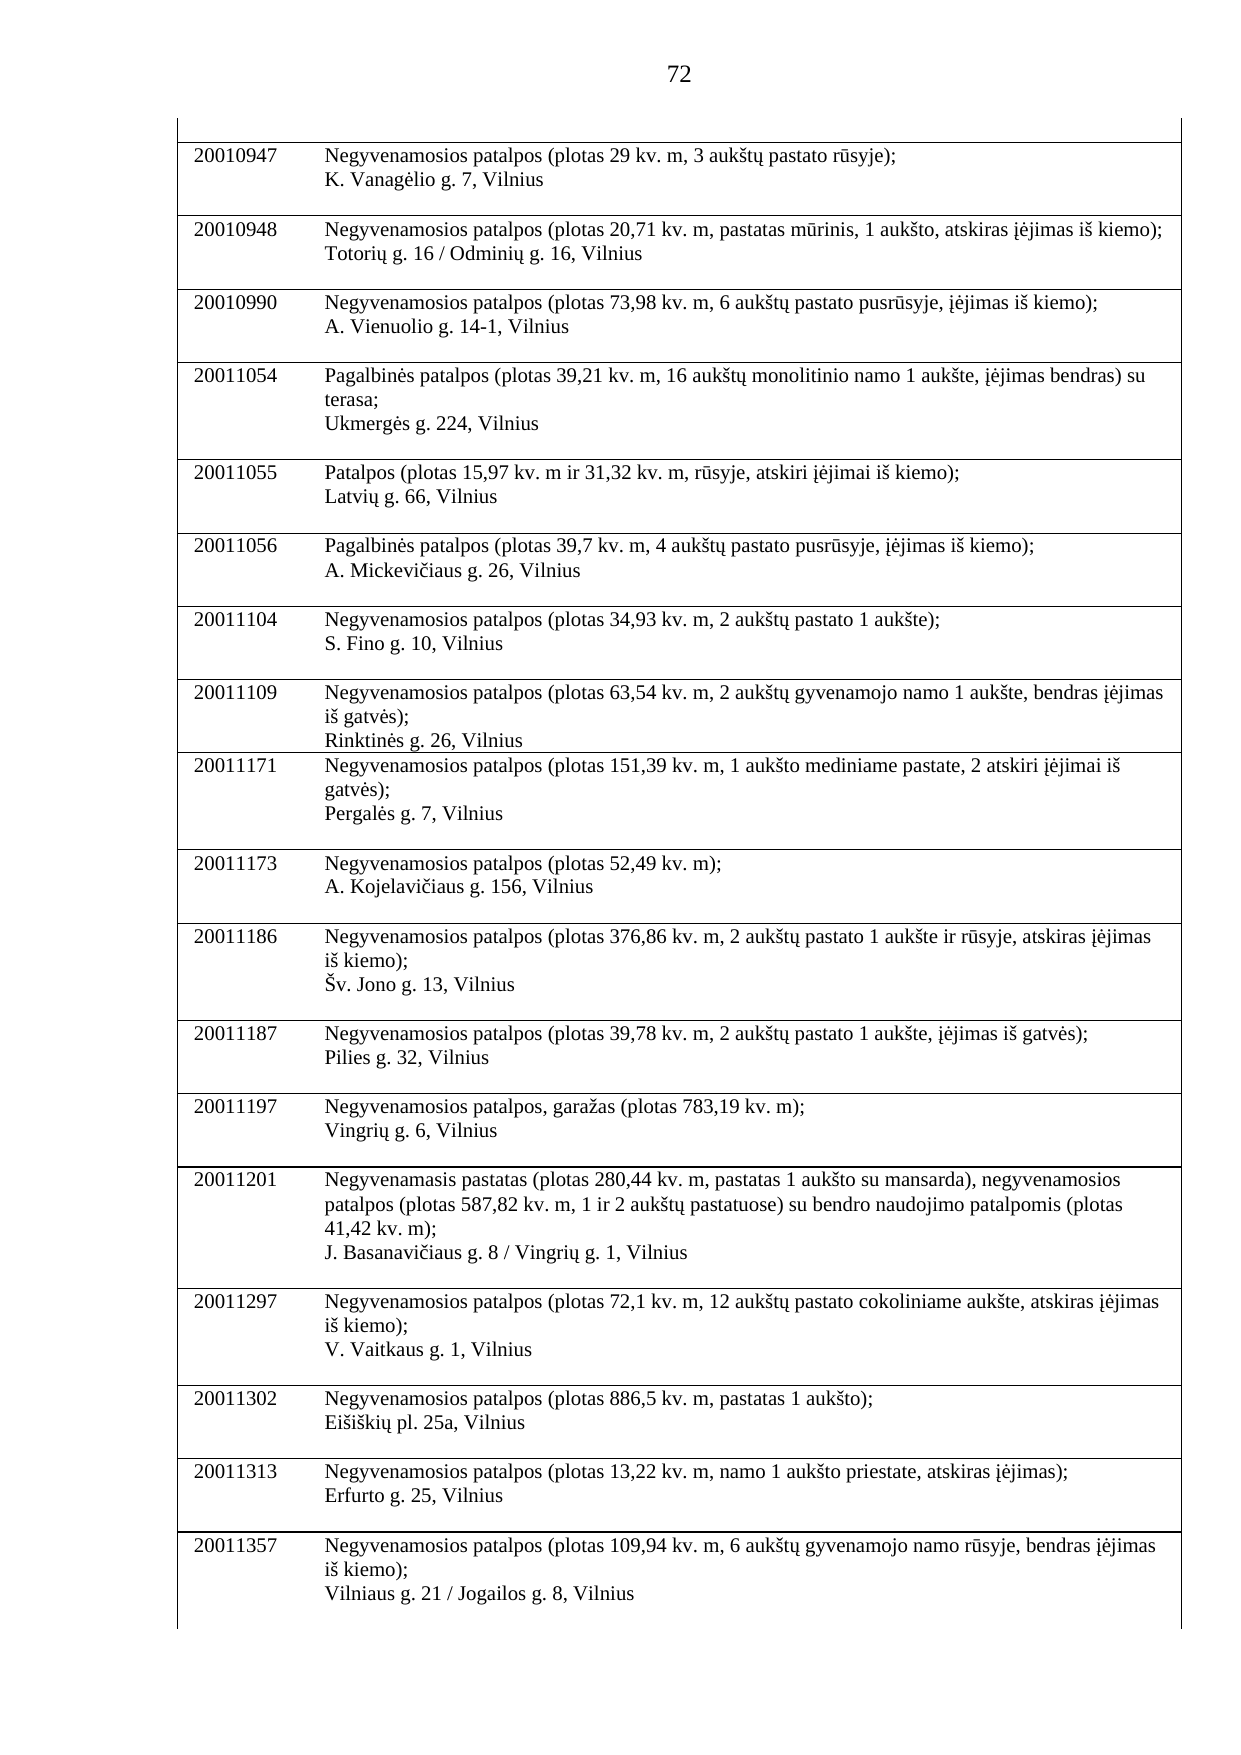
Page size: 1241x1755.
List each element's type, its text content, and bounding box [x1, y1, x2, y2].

table_cell 20011357 [178, 1533, 313, 1605]
table_cell 20010948 [178, 216, 313, 264]
table_cell Negyvenamosios patalpos (plotas 73,98 kv. m, 6 aukštų pastato pusrūsyje, įėjimas iš kiemo); A. Vienuolio g. 14-1, Vilnius [313, 290, 1181, 338]
table_cell [178, 1434, 1181, 1458]
table_cell [178, 1142, 1181, 1166]
table_cell 20011186 [178, 924, 313, 996]
table_cell [178, 899, 1181, 923]
table_cell Negyvenamosios patalpos (plotas 13,22 kv. m, namo 1 aukšto priestate, atskiras įėjimas); Erfurto g. 25, Vilnius [313, 1459, 1181, 1507]
table_cell [178, 1361, 1181, 1385]
table_cell [178, 996, 1181, 1020]
table_cell [178, 1508, 1181, 1531]
table_cell 20011187 [178, 1021, 313, 1069]
table_cell Negyvenamasis pastatas (plotas 280,44 kv. m, pastatas 1 aukšto su mansarda), negyvenamosios patalpos (plotas 587,82 kv. m, 1 ir 2 aukštų pastatuose) su bendro naudojimo patalpomis (plotas 41,42 kv. m); J. Basanavičiaus g. 8 / Vingrių g. 1, Vilnius [313, 1168, 1181, 1264]
table_cell Negyvenamosios patalpos (plotas 34,93 kv. m, 2 aukštų pastato 1 aukšte); S. Fino g. 10, Vilnius [313, 607, 1181, 655]
table_cell 20011297 [178, 1289, 313, 1361]
table_cell [178, 265, 1181, 289]
table_cell Negyvenamosios patalpos (plotas 52,49 kv. m); A. Kojelavičiaus g. 156, Vilnius [313, 850, 1181, 898]
table_cell Pagalbinės patalpos (plotas 39,21 kv. m, 16 aukštų monolitinio namo 1 aukšte, įėjimas bendras) su terasa; Ukmergės g. 224, Vilnius [313, 363, 1181, 435]
table_cell [178, 191, 1181, 215]
table_cell 20011056 [178, 534, 313, 582]
table_cell 20011104 [178, 607, 313, 655]
table_cell [178, 508, 1181, 532]
table_cell 20011197 [178, 1094, 313, 1142]
table_cell 20011171 [178, 753, 313, 825]
table_cell [178, 825, 1181, 849]
table_cell Negyvenamosios patalpos (plotas 29 kv. m, 3 aukštų pastato rūsyje); K. Vanagėlio g. 7, Vilnius [313, 143, 1181, 191]
table_cell [178, 338, 1181, 362]
table_cell [178, 1069, 1181, 1093]
table_cell Negyvenamosios patalpos (plotas 72,1 kv. m, 12 aukštų pastato cokoliniame aukšte, atskiras įėjimas iš kiemo); V. Vaitkaus g. 1, Vilnius [313, 1289, 1181, 1361]
table_cell 20011109 [178, 680, 313, 752]
table_cell Pagalbinės patalpos (plotas 39,7 kv. m, 4 aukštų pastato pusrūsyje, įėjimas iš kiemo); A. Mickevičiaus g. 26, Vilnius [313, 534, 1181, 582]
table_cell Negyvenamosios patalpos (plotas 109,94 kv. m, 6 aukštų gyvenamojo namo rūsyje, bendras įėjimas iš kiemo); Vilniaus g. 21 / Jogailos g. 8, Vilnius [313, 1533, 1181, 1605]
table_cell 20011054 [178, 363, 313, 435]
table_cell Negyvenamosios patalpos (plotas 20,71 kv. m, pastatas mūrinis, 1 aukšto, atskiras įėjimas iš kiemo); Totorių g. 16 / Odminių g. 16, Vilnius [313, 216, 1181, 264]
table_cell 20011201 [178, 1168, 313, 1264]
table_cell [178, 1605, 1181, 1629]
table_cell [178, 435, 1181, 459]
table_cell Patalpos (plotas 15,97 kv. m ir 31,32 kv. m, rūsyje, atskiri įėjimai iš kiemo); Latvių g. 66, Vilnius [313, 460, 1181, 508]
table_cell 20011173 [178, 850, 313, 898]
table_cell 20011313 [178, 1459, 313, 1507]
table_cell [178, 582, 1181, 606]
table_cell Negyvenamosios patalpos, garažas (plotas 783,19 kv. m); Vingrių g. 6, Vilnius [313, 1094, 1181, 1142]
table_cell Negyvenamosios patalpos (plotas 151,39 kv. m, 1 aukšto mediniame pastate, 2 atskiri įėjimai iš gatvės); Pergalės g. 7, Vilnius [313, 753, 1181, 825]
table_cell 20010947 [178, 143, 313, 191]
table_cell Negyvenamosios patalpos (plotas 63,54 kv. m, 2 aukštų gyvenamojo namo 1 aukšte, bendras įėjimas iš gatvės); Rinktinės g. 26, Vilnius [313, 680, 1181, 752]
table_cell 20010990 [178, 290, 313, 338]
table_cell Negyvenamosios patalpos (plotas 886,5 kv. m, pastatas 1 aukšto); Eišiškių pl. 25a, Vilnius [313, 1386, 1181, 1434]
table_cell [178, 1264, 1181, 1288]
table_cell [178, 118, 1181, 142]
table_cell [178, 655, 1181, 679]
table_cell Negyvenamosios patalpos (plotas 376,86 kv. m, 2 aukštų pastato 1 aukšte ir rūsyje, atskiras įėjimas iš kiemo); Šv. Jono g. 13, Vilnius [313, 924, 1181, 996]
table_cell 20011302 [178, 1386, 313, 1434]
table_cell Negyvenamosios patalpos (plotas 39,78 kv. m, 2 aukštų pastato 1 aukšte, įėjimas iš gatvės); Pilies g. 32, Vilnius [313, 1021, 1181, 1069]
table_cell 20011055 [178, 460, 313, 508]
